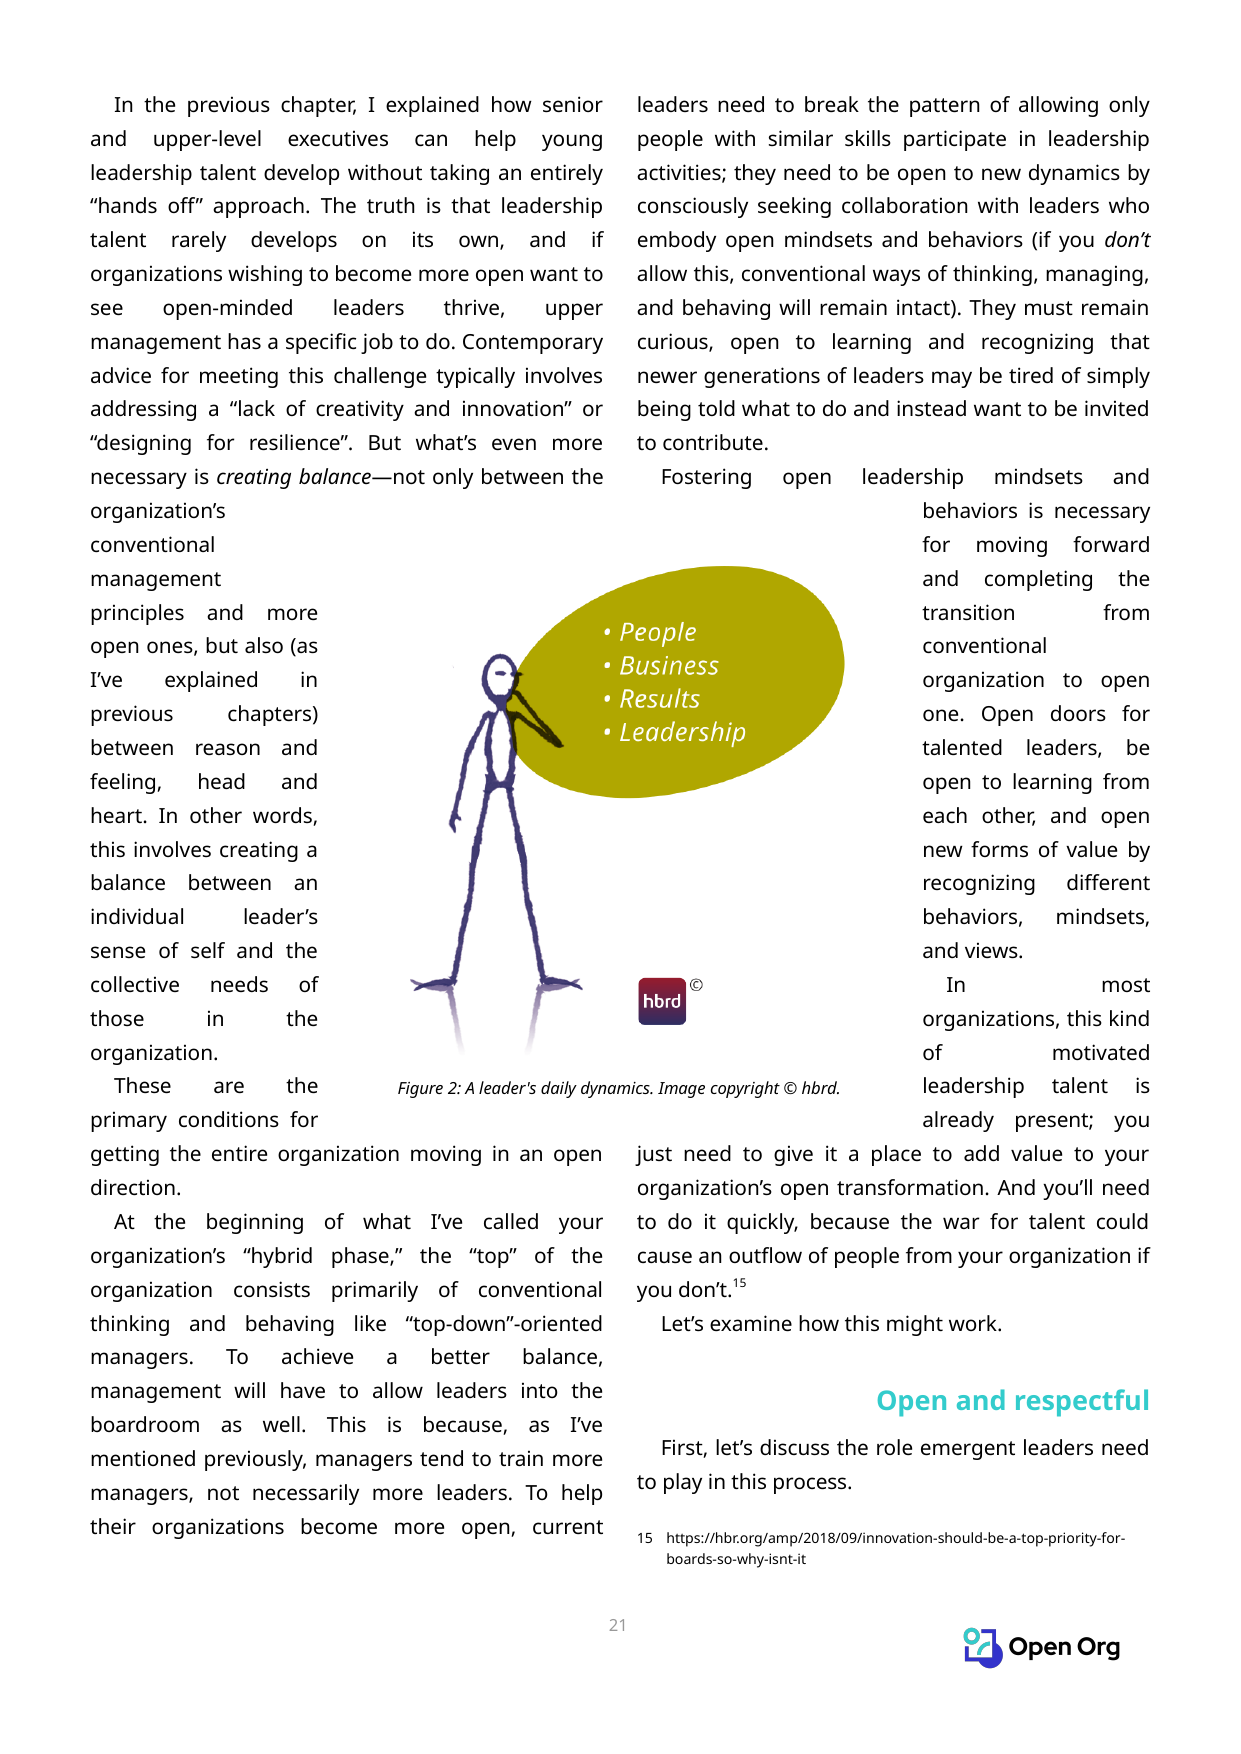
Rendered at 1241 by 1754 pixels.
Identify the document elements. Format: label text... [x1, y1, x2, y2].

subtitle Open and respectful [637, 1382, 1150, 1418]
text In the previous chapter, I explained how senior and upper-level executives can help young leadership talent develop without taking an entirely “hands off” approach. The truth is that leadership talent rarely develops on its own, and if organizations wishing to become more open want to see open-minded leaders thrive, upper management has a specific job to do. Contemporary advice for meeting this challenge typically involves addressing a “lack of creativity and innovation” or “designing for resilience”. But what’s even more necessary is creating balance—not only between the organization’s conventional management principles and more open ones, but also (as I’ve explained in previous chapters) between reason and feeling, head and heart. In other words, this involves creating a balance between an individual leader’s sense of self and the collective needs of those in the organization. [90, 90, 604, 1066]
text Figure 2: A leader's daily dynamics. Image copyright © hbrd. [363, 1073, 877, 1099]
text leaders need to break the pattern of allowing only people with similar skills participate in leadership activities; they need to be open to new dynamics by consciously seeking collaboration with leaders who embody open mindsets and behaviors (if you don’t allow this, conventional ways of thinking, managing, and behaving will remain intact). They must remain curious, open to learning and recognizing that newer generations of leaders may be tired of simply being told what to do and instead want to be invited to contribute. [637, 90, 1150, 457]
picture [963, 1627, 1120, 1669]
text First, let’s discuss the role emergent leaders need to play in this process. [637, 1433, 1150, 1496]
text https://hbr.org/amp/2018/09/innovation-should-be-a-top-priority-for-boards-so-why-isnt-it [637, 1528, 1150, 1568]
picture [363, 558, 877, 1073]
text At the beginning of what I’ve called your organization’s “hybrid phase,” the “top” of the organization consists primarily of conventional thinking and behaving like “top-down”-oriented managers. To achieve a better balance, management will have to allow leaders into the boardroom as well. This is because, as I’ve mentioned previously, managers tend to train more managers, not necessarily more leaders. To help their organizations become more open, current [90, 1207, 604, 1540]
text Fostering open leadership mindsets and behaviors is necessary for moving forward and completing the transition from conventional organization to open one. Open doors for talented leaders, be open to learning from each other, and open new forms of value by recognizing different behaviors, mindsets, and views. [637, 462, 1150, 964]
text In most organizations, this kind of motivated leadership talent is already present; you just need to give it a place to add value to your organization’s open transformation. And you’ll need to do it quickly, because the war for talent could cause an outflow of people from your organization if you don’t. [637, 970, 1150, 1303]
text Let’s examine how this might work. [637, 1309, 1150, 1337]
text These are the primary conditions for getting the entire organization moving in an open direction. [90, 1072, 604, 1202]
